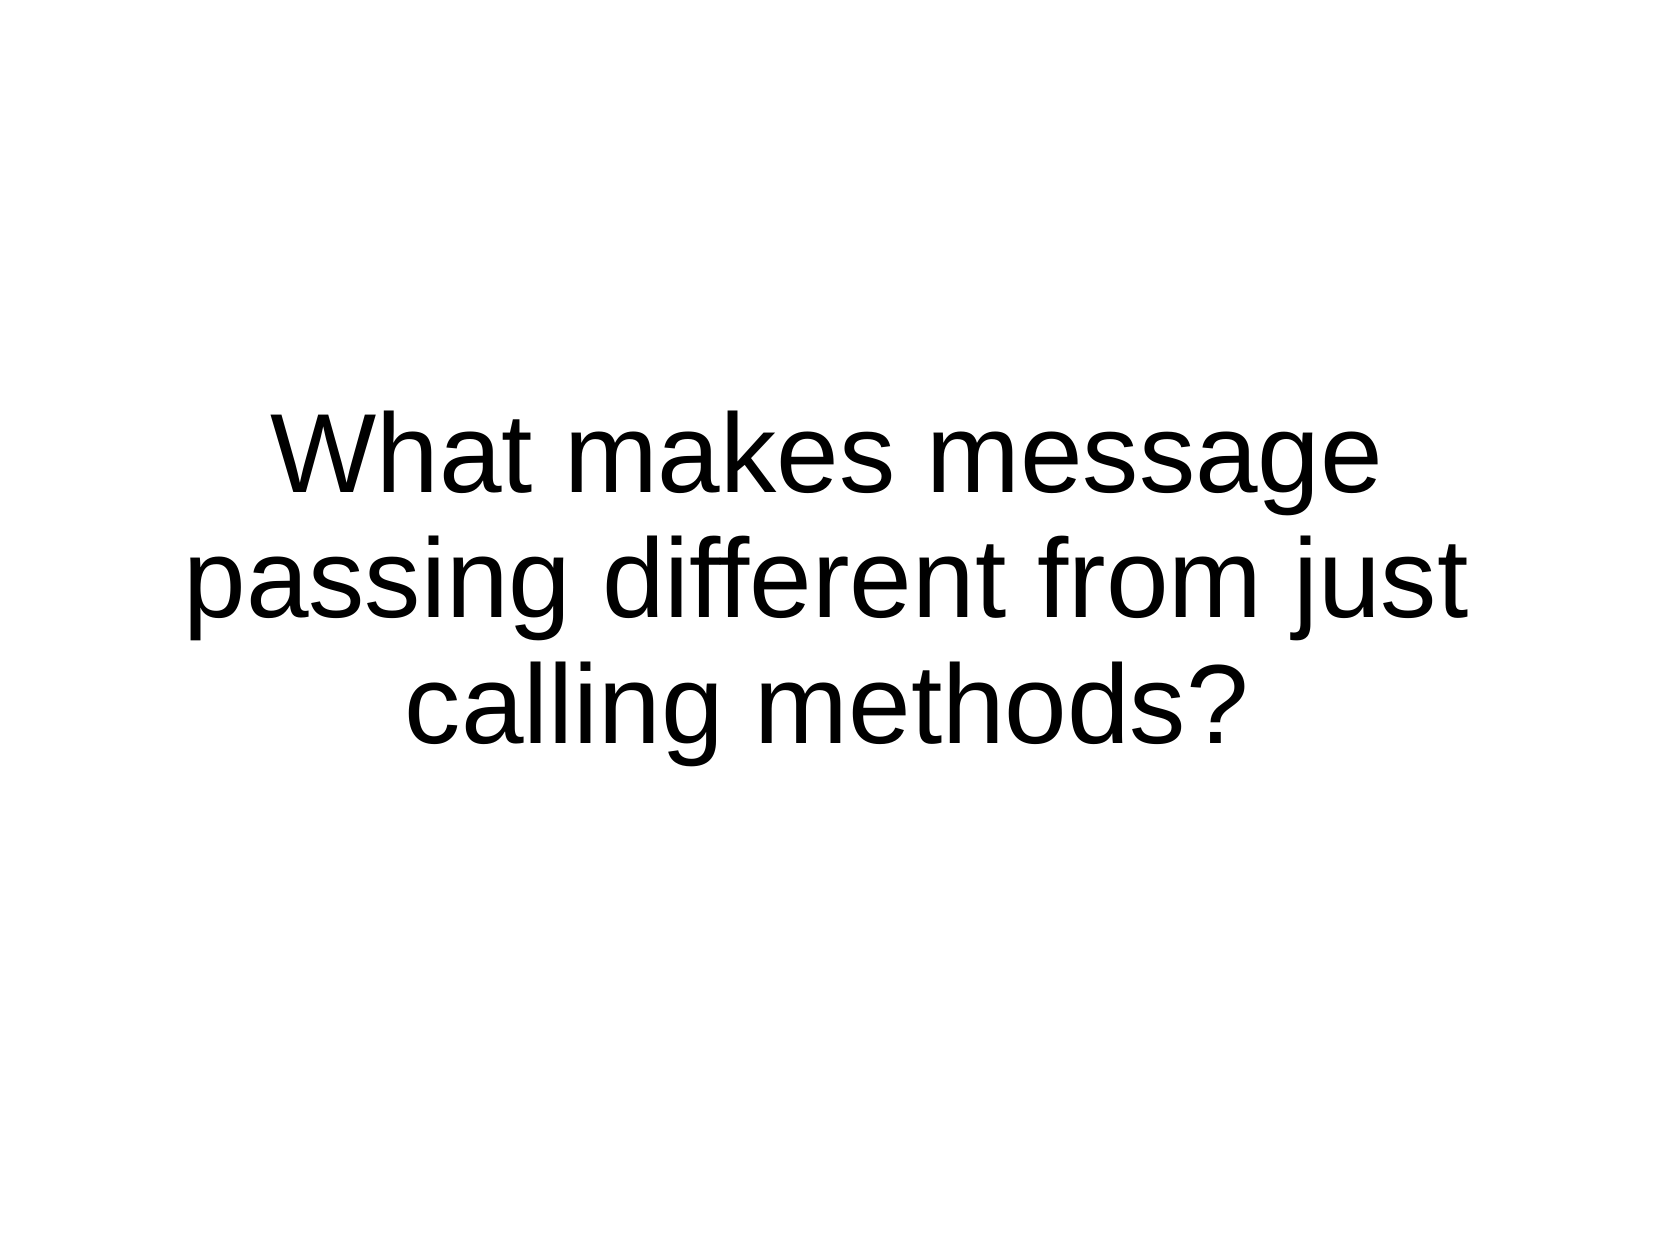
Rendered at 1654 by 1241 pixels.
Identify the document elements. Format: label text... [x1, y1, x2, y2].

subtitle What makes message passing different from just calling methods? [82, 49, 1571, 1109]
